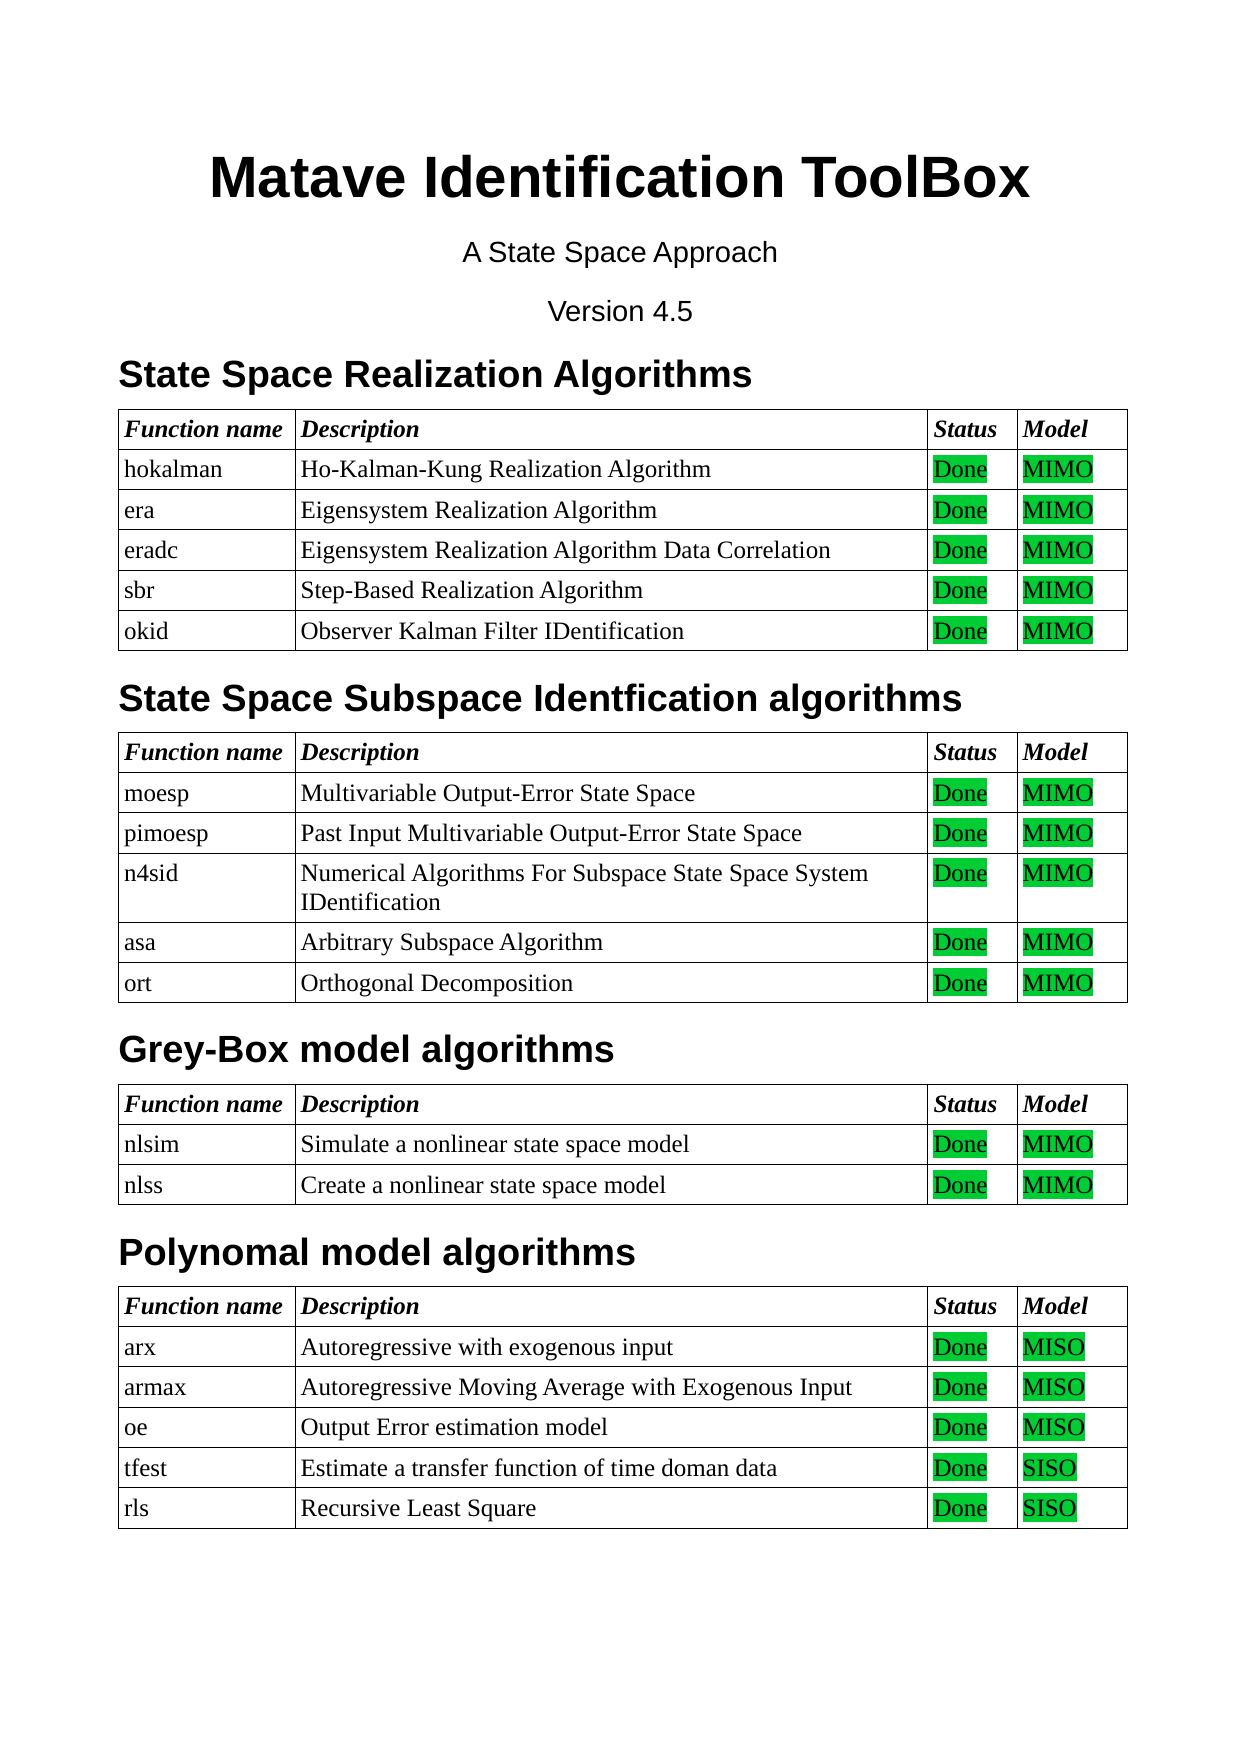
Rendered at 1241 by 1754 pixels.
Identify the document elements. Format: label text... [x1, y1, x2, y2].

table_cell Autoregressive Moving Average with Exogenous Input [296, 1367, 927, 1407]
table_header Function name [119, 410, 295, 449]
table_cell Done [928, 1327, 1017, 1366]
table_cell Done [928, 1488, 1017, 1527]
subtitle Grey-Box model algorithms [118, 1027, 1122, 1071]
table_cell Done [928, 1448, 1017, 1487]
table_cell Done [928, 1408, 1017, 1447]
table_cell Done [928, 1125, 1017, 1164]
subtitle Polynomal model algorithms [118, 1229, 1122, 1273]
table_cell Ho-Kalman-Kung Realization Algorithm [296, 450, 927, 489]
table_cell MISO [1018, 1367, 1127, 1407]
table_cell MIMO [1018, 773, 1127, 812]
table_header Description [296, 1287, 927, 1326]
table_cell pimoesp [119, 813, 295, 852]
table_cell MIMO [1018, 490, 1127, 529]
table_cell MISO [1018, 1408, 1127, 1447]
subtitle Version 4.5 [118, 294, 1122, 327]
table_cell MISO [1018, 1327, 1127, 1366]
table_cell Done [928, 963, 1017, 1002]
table_header Description [296, 410, 927, 449]
table_cell nlsim [119, 1125, 295, 1164]
table_cell n4sid [119, 854, 295, 922]
table_header Function name [119, 733, 295, 772]
table_cell Done [928, 923, 1017, 962]
table_cell MIMO [1018, 1125, 1127, 1164]
table_cell moesp [119, 773, 295, 812]
table_cell MIMO [1018, 923, 1127, 962]
table_cell Simulate a nonlinear state space model [296, 1125, 927, 1164]
table_cell Done [928, 490, 1017, 529]
table_header Model [1018, 1287, 1127, 1326]
table_cell Done [928, 450, 1017, 489]
table_cell oe [119, 1408, 295, 1447]
table_cell Done [928, 571, 1017, 610]
table_cell SISO [1018, 1488, 1127, 1527]
table_cell Step-Based Realization Algorithm [296, 571, 927, 610]
table_cell sbr [119, 571, 295, 610]
table_cell MIMO [1018, 813, 1127, 852]
table_cell Multivariable Output-Error State Space [296, 773, 927, 812]
table_header Model [1018, 733, 1127, 772]
table_cell hokalman [119, 450, 295, 489]
table_cell ort [119, 963, 295, 1002]
subtitle A State Space Approach [118, 235, 1122, 269]
table_cell tfest [119, 1448, 295, 1487]
table_cell eradc [119, 530, 295, 570]
table_cell Create a nonlinear state space model [296, 1165, 927, 1204]
table_cell Observer Kalman Filter IDentification [296, 611, 927, 650]
table_header Description [296, 733, 927, 772]
table_cell Estimate a transfer function of time doman data [296, 1448, 927, 1487]
table_cell arx [119, 1327, 295, 1366]
table_cell Output Error estimation model [296, 1408, 927, 1447]
table_cell Past Input Multivariable Output-Error State Space [296, 813, 927, 852]
table_cell MIMO [1018, 571, 1127, 610]
table_header Function name [119, 1085, 295, 1124]
table_cell Eigensystem Realization Algorithm Data Correlation [296, 530, 927, 570]
table_cell Done [928, 1367, 1017, 1407]
table_cell Done [928, 611, 1017, 650]
table_cell MIMO [1018, 1165, 1127, 1204]
table_header Description [296, 1085, 927, 1124]
table_cell Done [928, 854, 1017, 922]
table_cell era [119, 490, 295, 529]
table_header Status [928, 1287, 1017, 1326]
table_cell MIMO [1018, 450, 1127, 489]
table_cell Done [928, 813, 1017, 852]
table_cell MIMO [1018, 530, 1127, 570]
table_cell armax [119, 1367, 295, 1407]
table_cell Numerical Algorithms For Subspace State Space System IDentification [296, 854, 927, 922]
table_cell Eigensystem Realization Algorithm [296, 490, 927, 529]
table_cell Autoregressive with exogenous input [296, 1327, 927, 1366]
table_header Model [1018, 410, 1127, 449]
table_header Model [1018, 1085, 1127, 1124]
table_cell Orthogonal Decomposition [296, 963, 927, 1002]
table_cell Recursive Least Square [296, 1488, 927, 1527]
table_header Status [928, 410, 1017, 449]
subtitle State Space Realization Algorithms [118, 352, 1122, 396]
table_cell Done [928, 1165, 1017, 1204]
table_header Function name [119, 1287, 295, 1326]
table_cell Arbitrary Subspace Algorithm [296, 923, 927, 962]
table_cell SISO [1018, 1448, 1127, 1487]
table_header Status [928, 1085, 1017, 1124]
table_cell asa [119, 923, 295, 962]
title Matave Identification ToolBox [118, 143, 1122, 210]
table_cell MIMO [1018, 854, 1127, 922]
subtitle State Space Subspace Identfication algorithms [118, 675, 1122, 719]
table_cell Done [928, 773, 1017, 812]
table_cell rls [119, 1488, 295, 1527]
table_cell MIMO [1018, 611, 1127, 650]
table_cell Done [928, 530, 1017, 570]
table_cell MIMO [1018, 963, 1127, 1002]
table_header Status [928, 733, 1017, 772]
table_cell okid [119, 611, 295, 650]
table_cell nlss [119, 1165, 295, 1204]
